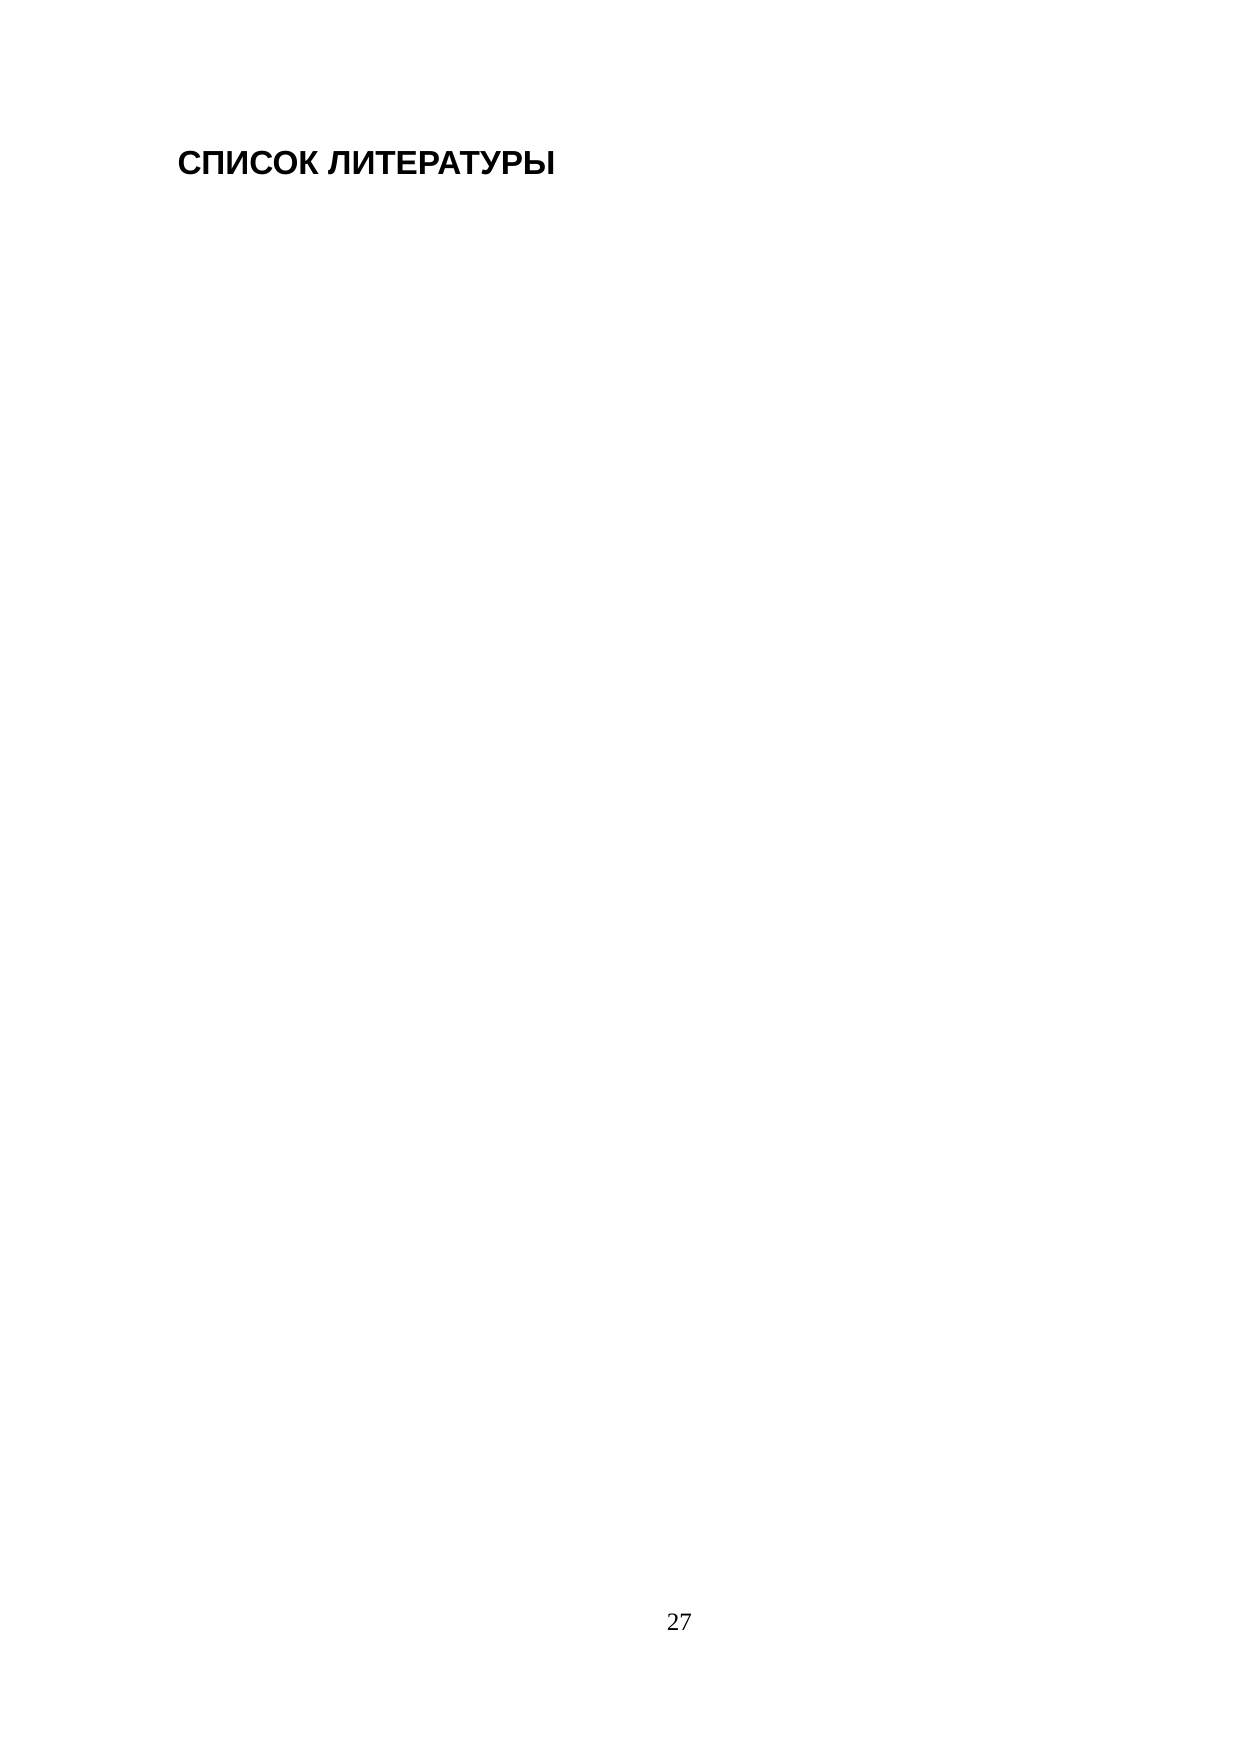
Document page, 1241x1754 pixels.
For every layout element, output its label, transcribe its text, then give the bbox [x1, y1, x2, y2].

subtitle СПИСОК ЛИТЕРАТУРЫ [177, 143, 1181, 182]
